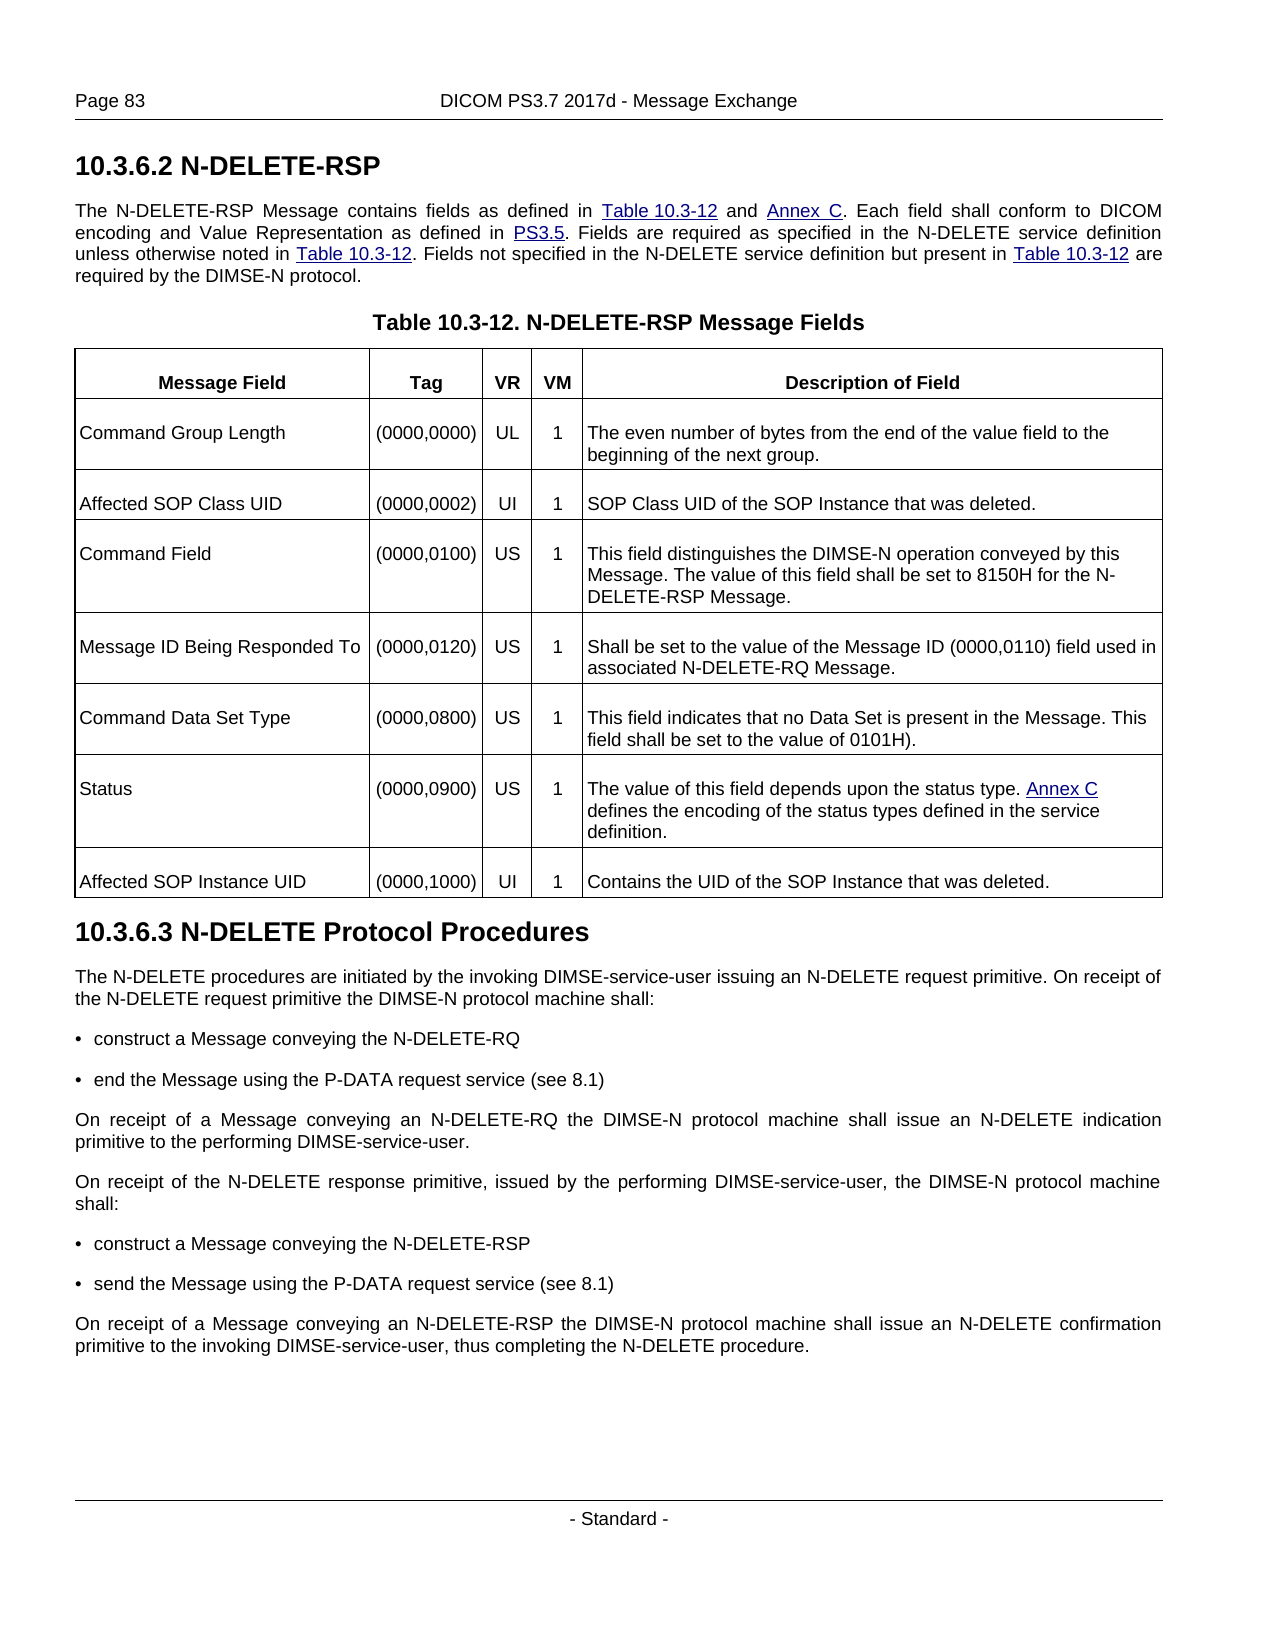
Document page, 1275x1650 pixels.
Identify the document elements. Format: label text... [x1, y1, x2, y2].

table_header VM [532, 349, 582, 398]
table_cell Status [76, 755, 369, 847]
table_header VR [483, 349, 531, 398]
table_cell The even number of bytes from the end of the value field to the beginning of the next group. [583, 399, 1162, 469]
table_cell (0000,0100) [370, 520, 482, 612]
list end the Message using the P-DATA request service (see 8.1) [75, 1068, 1162, 1090]
table_cell Command Field [76, 520, 369, 612]
table_cell UI [483, 848, 531, 897]
text The N-DELETE procedures are initiated by the invoking DIMSE-service-user issuing an N-DELETE request primitive. On receipt of the N-DELETE request primitive the DIMSE-N protocol machine shall: [75, 966, 1162, 1009]
list construct a Message conveying the N-DELETE-RSP [75, 1233, 1162, 1254]
table_cell 1 [532, 848, 582, 897]
table_cell Affected SOP Class UID [76, 470, 369, 519]
table_cell (0000,0800) [370, 684, 482, 754]
text Table 10.3-12. N-DELETE-RSP Message Fields [75, 309, 1162, 334]
table_cell US [483, 520, 531, 612]
text On receipt of a Message conveying an N-DELETE-RQ the DIMSE-N protocol machine shall issue an N-DELETE indication primitive to the performing DIMSE-service-user. [75, 1109, 1162, 1152]
table_cell (0000,0900) [370, 755, 482, 847]
table_cell US [483, 684, 531, 754]
table_cell Contains the UID of the SOP Instance that was deleted. [583, 848, 1162, 897]
table_cell This field indicates that no Data Set is present in the Message. This field shall be set to the value of 0101H). [583, 684, 1162, 754]
table_cell Shall be set to the value of the Message ID (0000,0110) field used in associated N-DELETE-RQ Message. [583, 613, 1162, 683]
table_cell This field distinguishes the DIMSE-N operation conveyed by this Message. The value of this field shall be set to 8150H for the N-DELETE-RSP Message. [583, 520, 1162, 612]
list send the Message using the P-DATA request service (see 8.1) [75, 1273, 1162, 1294]
table_cell UL [483, 399, 531, 469]
table_cell Command Data Set Type [76, 684, 369, 754]
table_cell (0000,1000) [370, 848, 482, 897]
table_cell 1 [532, 399, 582, 469]
table_cell 1 [532, 613, 582, 683]
table_cell 1 [532, 520, 582, 612]
table_cell US [483, 613, 531, 683]
table_cell Message ID Being Responded To [76, 613, 369, 683]
table_cell Affected SOP Instance UID [76, 848, 369, 897]
table_cell 1 [532, 470, 582, 519]
table_header Tag [370, 349, 482, 398]
table_cell 1 [532, 755, 582, 847]
table_cell 1 [532, 684, 582, 754]
table_cell Command Group Length [76, 399, 369, 469]
text 10.3.6.3 N-DELETE Protocol Procedures [75, 916, 1162, 948]
table_cell US [483, 755, 531, 847]
text On receipt of a Message conveying an N-DELETE-RSP the DIMSE-N protocol machine shall issue an N-DELETE confirmation primitive to the invoking DIMSE-service-user, thus completing the N-DELETE procedure. [75, 1313, 1162, 1356]
table_cell (0000,0002) [370, 470, 482, 519]
text The N-DELETE-RSP Message contains fields as defined in Table 10.3-12 and Annex C. Each field shall conform to DICOM encoding and Value Representation as defined in PS3.5. Fields are required as specified in the N-DELETE service definition unless otherwise noted in Table 10.3-12. Fields not specified in the N-DELETE service definition but present in Table 10.3-12 are required by the DIMSE-N protocol. [75, 200, 1162, 286]
table_cell SOP Class UID of the SOP Instance that was deleted. [583, 470, 1162, 519]
text 10.3.6.2 N-DELETE-RSP [75, 150, 1162, 181]
table_cell The value of this field depends upon the status type. Annex C defines the encoding of the status types defined in the service definition. [583, 755, 1162, 847]
table_header Message Field [76, 349, 369, 398]
table_cell (0000,0000) [370, 399, 482, 469]
table_cell (0000,0120) [370, 613, 482, 683]
list construct a Message conveying the N-DELETE-RQ [75, 1028, 1162, 1050]
table_header Description of Field [583, 349, 1162, 398]
text On receipt of the N-DELETE response primitive, issued by the performing DIMSE-service-user, the DIMSE-N protocol machine shall: [75, 1171, 1162, 1214]
table_cell UI [483, 470, 531, 519]
